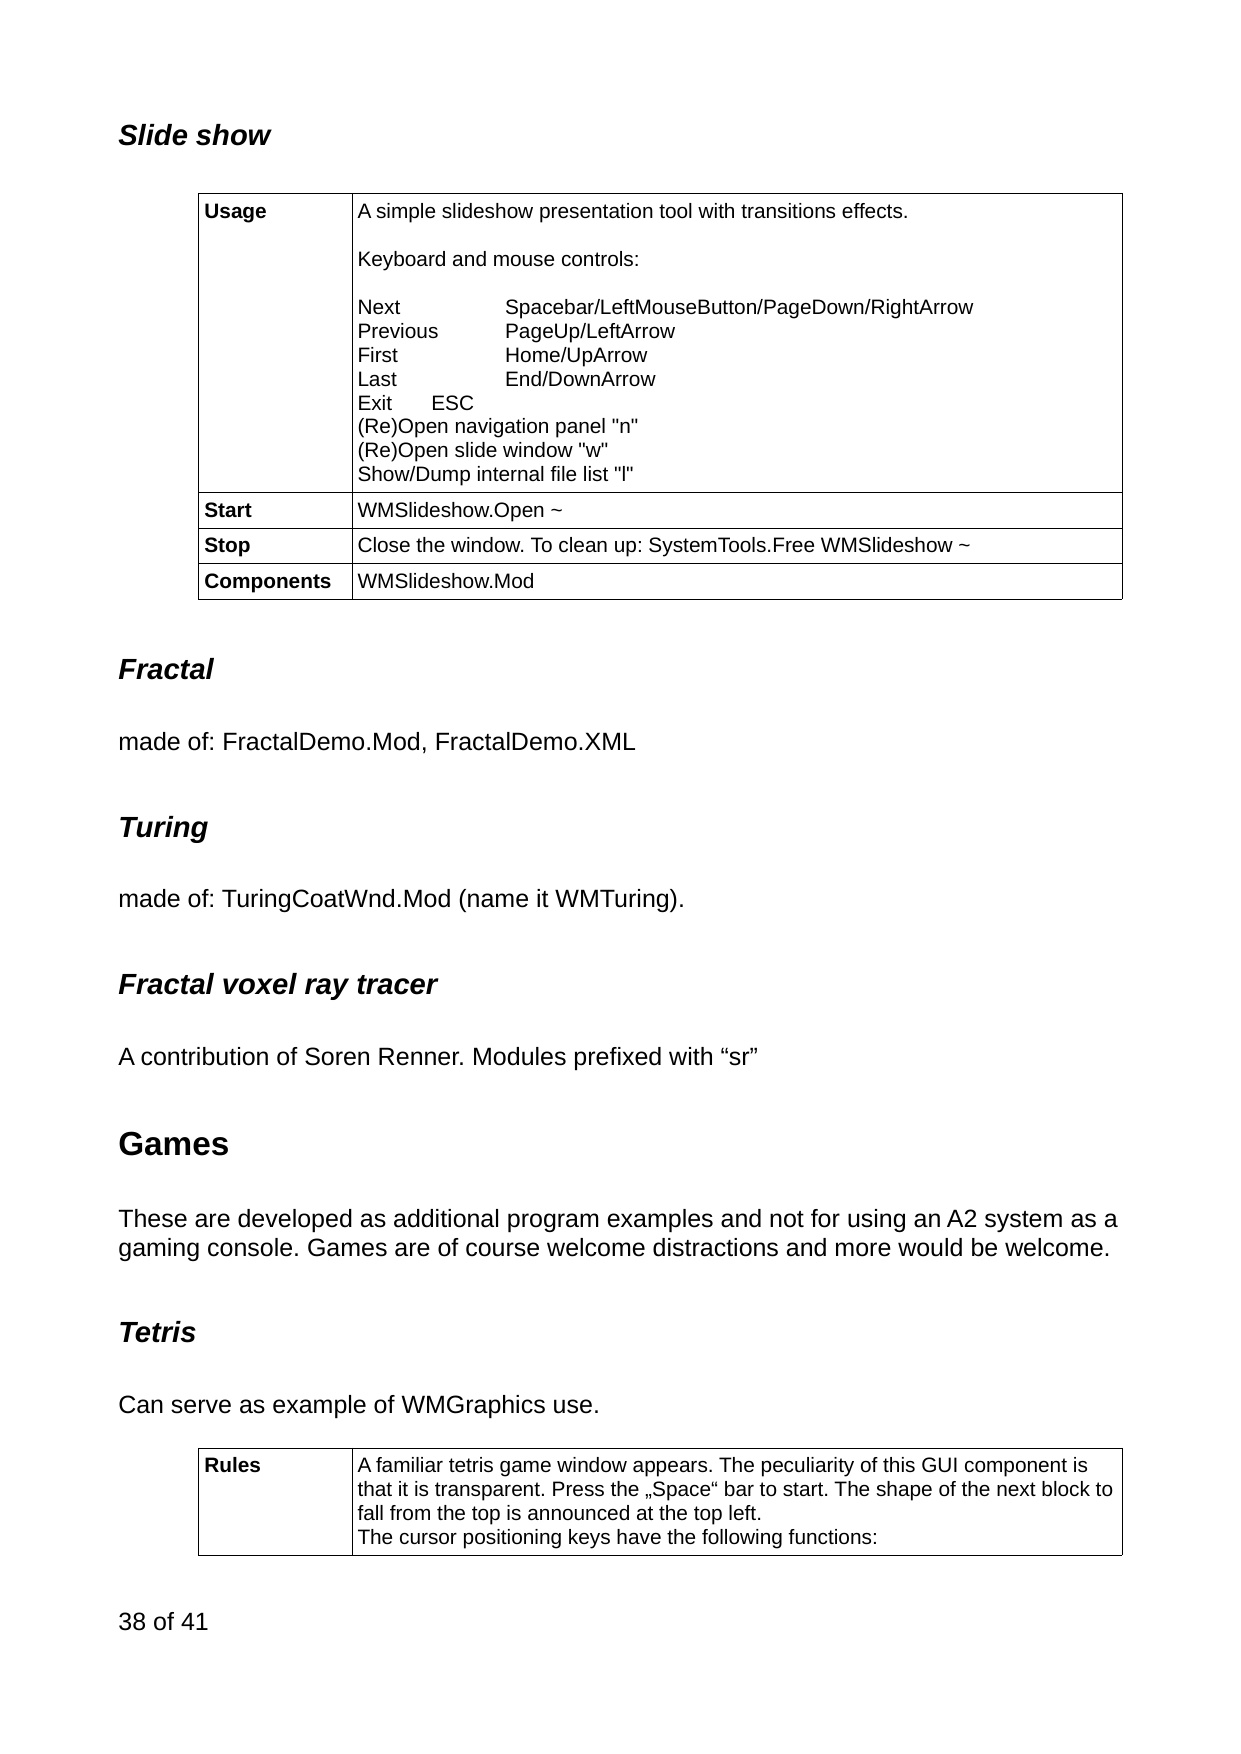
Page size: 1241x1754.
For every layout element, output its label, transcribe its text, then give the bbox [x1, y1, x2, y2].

text Can serve as example of WMGraphics use. [118, 1390, 1122, 1419]
table_cell WMSlideshow.Open ~ [353, 493, 1122, 527]
subtitle Fractal voxel ray tracer [118, 967, 1122, 1001]
table_header Rules [199, 1449, 352, 1555]
text A contribution of Soren Renner. Modules prefixed with “sr” [118, 1042, 1122, 1071]
text made of: TuringCoatWnd.Mod (name it WMTuring). [118, 884, 1122, 913]
table_cell WMSlideshow.Mod [353, 564, 1122, 598]
table_cell Components [199, 564, 352, 598]
table_cell Stop [199, 529, 352, 563]
table_cell Close the window. To clean up: SystemTools.Free WMSlideshow ~ [353, 529, 1122, 563]
subtitle Turing [118, 810, 1122, 843]
text made of: FractalDemo.Mod, FractalDemo.XML [118, 727, 1122, 756]
text These are developed as additional program examples and not for using an A2 system as a gaming console. Games are of course welcome distractions and more would be welcome. [118, 1204, 1122, 1261]
table_cell Start [199, 493, 352, 527]
subtitle Games [118, 1124, 1122, 1163]
subtitle Slide show [118, 118, 1122, 152]
table_header Usage [199, 194, 352, 492]
subtitle Tetris [118, 1315, 1122, 1349]
table_header A familiar tetris game window appears. The peculiarity of this GUI component is that it is transparent. Press the „Space“ bar to start. The shape of the next block to fall from the top is announced at the top left. The cursor positioning keys have the following functions: [353, 1449, 1122, 1555]
table_header A simple slideshow presentation tool with transitions effects. Keyboard and mouse controls: Next Spacebar/LeftMouseButton/PageDown/RightArrow Previous PageUp/LeftArrow First Home/UpArrow Last End/DownArrow Exit ESC (Re)Open navigation panel "n" (Re)Open slide window "w" Show/Dump internal file list "l" [353, 194, 1122, 492]
subtitle Fractal [118, 652, 1122, 686]
